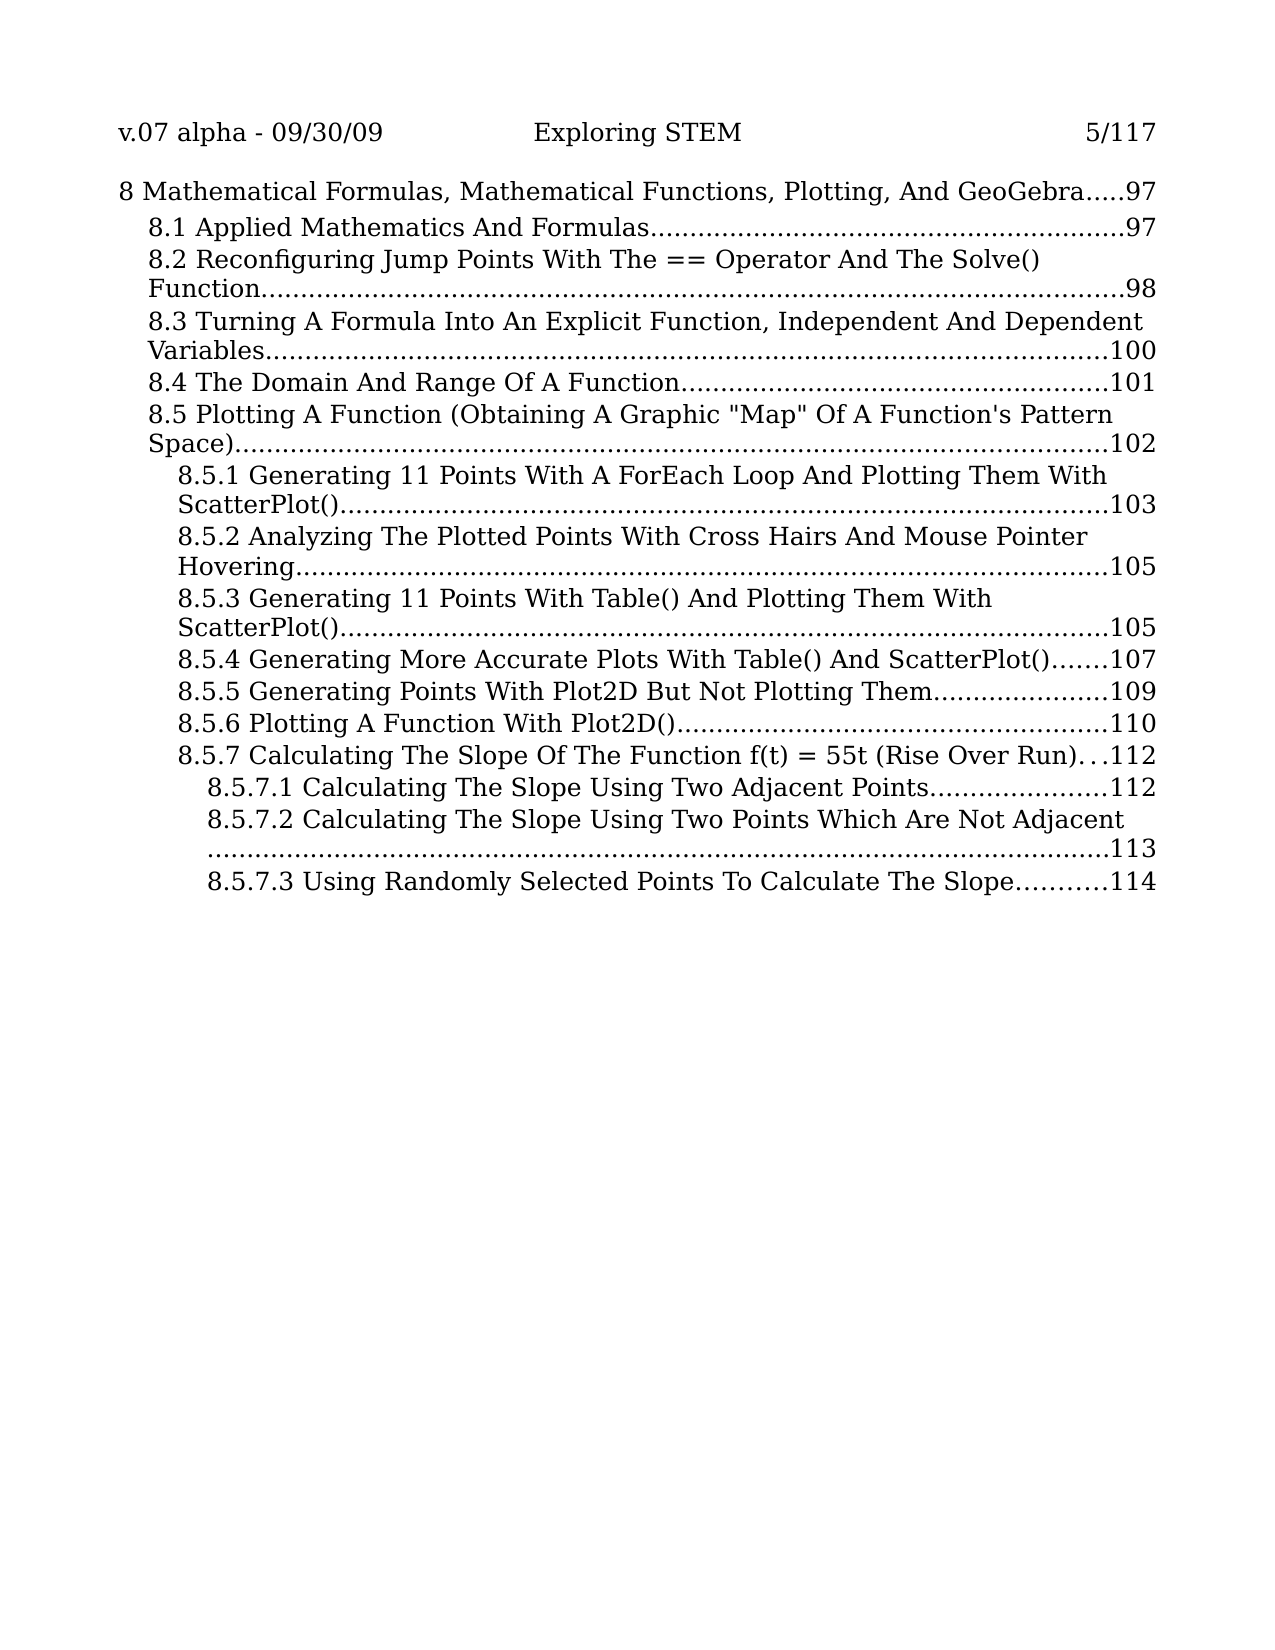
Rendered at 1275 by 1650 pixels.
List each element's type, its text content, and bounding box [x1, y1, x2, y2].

text 8 Mathematical Formulas, Mathematical Functions, Plotting, And GeoGebra 97 [118, 177, 1157, 206]
text 8.3 Turning A Formula Into An Explicit Function, Independent And Dependent Variables 100 [148, 307, 1157, 365]
text 8.5.1 Generating 11 Points With A ForEach Loop And Plotting Them With ScatterPlot() 103 [177, 461, 1157, 520]
text 8.5.2 Analyzing The Plotted Points With Cross Hairs And Mouse Pointer Hovering 105 [177, 523, 1157, 581]
text 8.1 Applied Mathematics And Formulas 97 [148, 213, 1157, 243]
text 8.5.7 Calculating The Slope Of The Function f(t) = 55t (Rise Over Run) 112 [177, 741, 1157, 771]
text 8.5.5 Generating Points With Plot2D But Not Plotting Them 109 [177, 677, 1157, 706]
text 8.5.6 Plotting A Function With Plot2D() 110 [177, 709, 1157, 738]
text 8.5.7.1 Calculating The Slope Using Two Adjacent Points 112 [207, 773, 1157, 803]
text 8.5.7.2 Calculating The Slope Using Two Points Which Are Not Adjacent 113 [207, 806, 1157, 864]
text 8.4 The Domain And Range Of A Function 101 [148, 368, 1157, 397]
text 8.5.3 Generating 11 Points With Table() And Plotting Them With ScatterPlot() 105 [177, 584, 1157, 642]
text 8.5.7.3 Using Randomly Selected Points To Calculate The Slope 114 [207, 867, 1157, 896]
text 8.5.4 Generating More Accurate Plots With Table() And ScatterPlot() 107 [177, 645, 1157, 674]
text 8.2 Reconfiguring Jump Points With The == Operator And The Solve() Function 98 [148, 246, 1157, 304]
text 8.5 Plotting A Function (Obtaining A Graphic "Map" Of A Function's Pattern Space) 102 [148, 400, 1157, 458]
